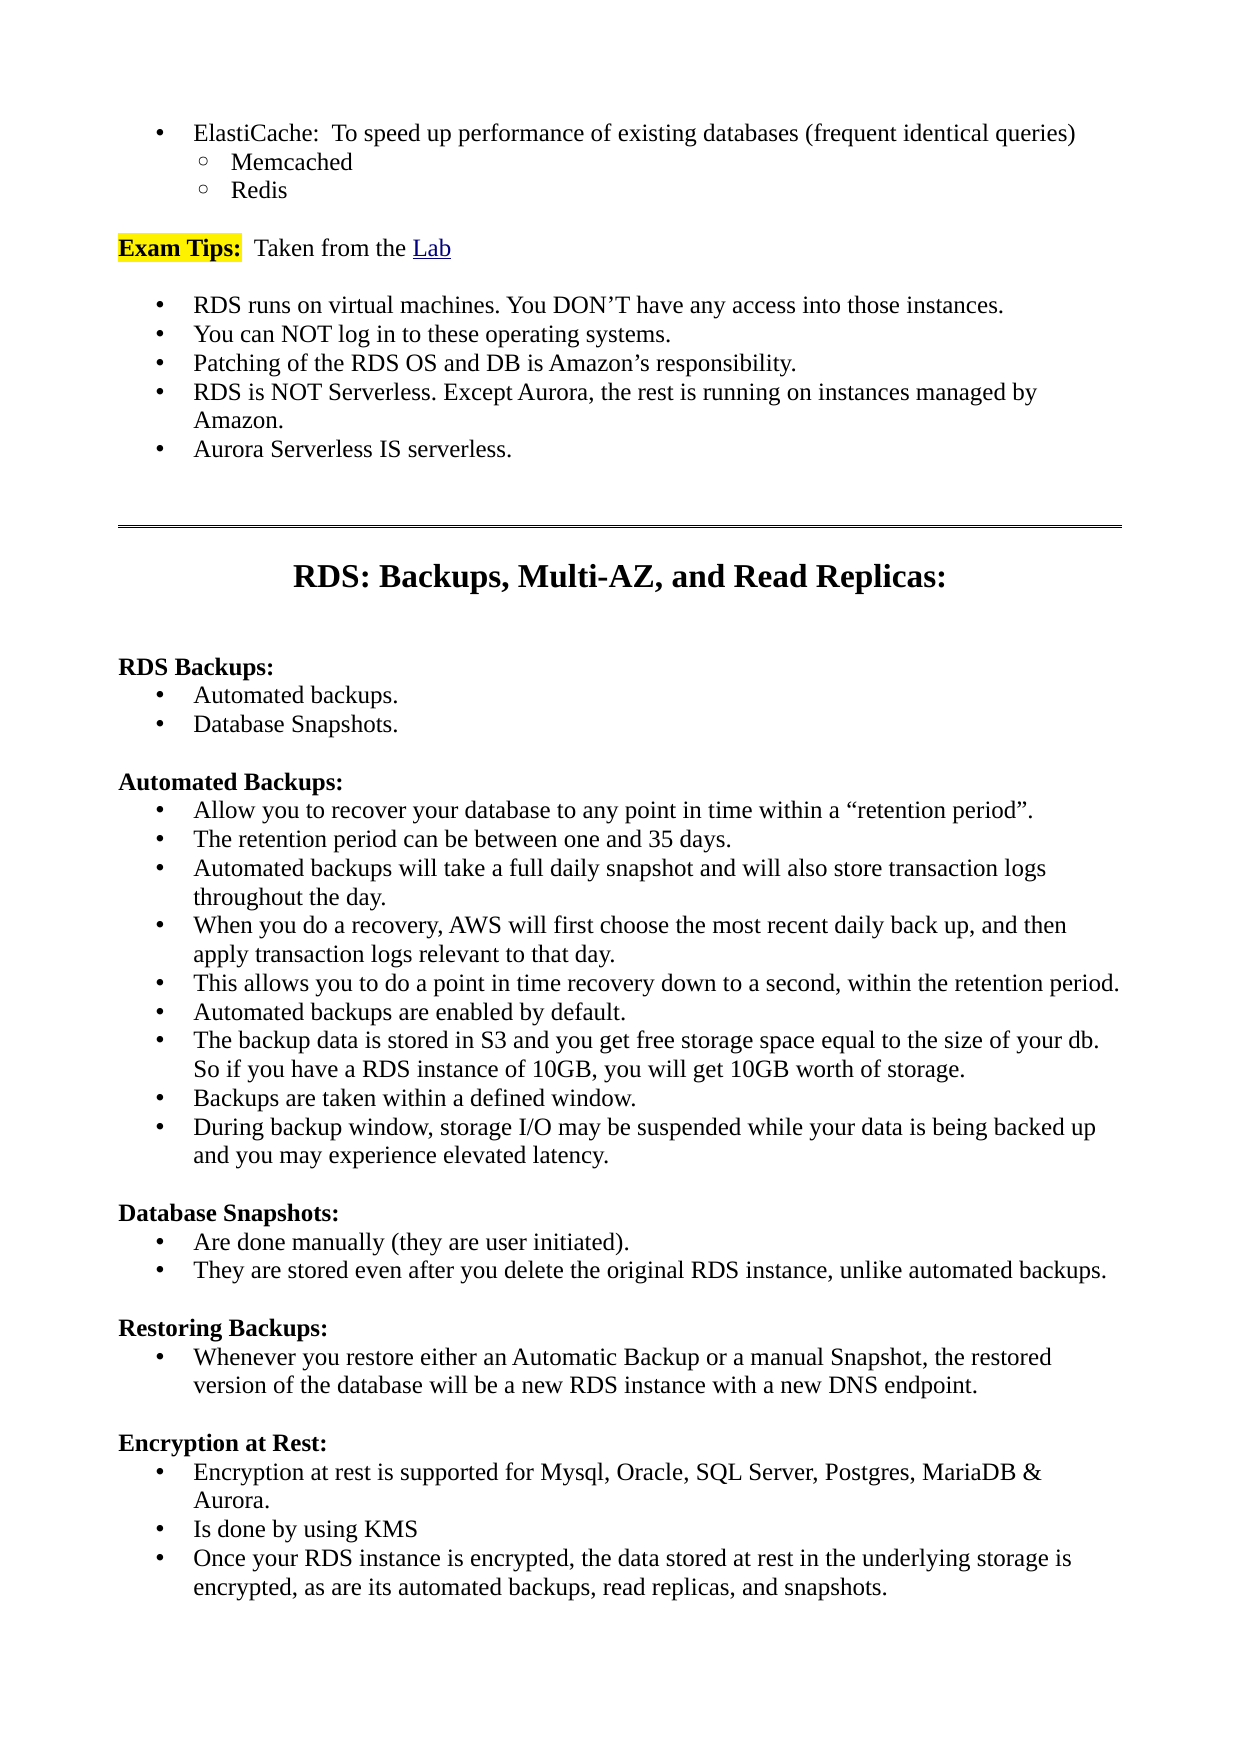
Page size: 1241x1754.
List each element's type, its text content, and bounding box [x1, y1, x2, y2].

list Patching of the RDS OS and DB is Amazon’s responsibility. [156, 348, 1122, 377]
list Aurora Serverless IS serverless. [156, 434, 1122, 463]
list RDS is NOT Serverless. Except Aurora, the rest is running on instances managed by Amazon. [156, 377, 1122, 434]
text Encryption at Rest: [118, 1428, 1122, 1457]
list The backup data is stored in S3 and you get free storage space equal to the size of your db. So if you have a RDS instance of 10GB, you will get 10GB worth of storage. [156, 1026, 1122, 1083]
list When you do a recovery, AWS will first choose the most recent daily back up, and then apply transaction logs relevant to that day. [156, 911, 1122, 968]
list Encryption at rest is supported for Mysql, Oracle, SQL Server, Postgres, MariaDB & Aurora. [156, 1457, 1122, 1514]
text RDS Backups: [118, 652, 1122, 681]
text Restoring Backups: [118, 1313, 1122, 1342]
list Once your RDS instance is encrypted, the data stored at rest in the underlying storage is encrypted, as are its automated backups, read replicas, and snapshots. [156, 1543, 1122, 1601]
list They are stored even after you delete the original RDS instance, unlike automated backups. [156, 1256, 1122, 1284]
list Backups are taken within a defined window. [156, 1083, 1122, 1112]
list Allow you to recover your database to any point in time within a “retention period”. [156, 796, 1122, 824]
list The retention period can be between one and 35 days. [156, 824, 1122, 853]
list Redis [193, 176, 1122, 204]
list Are done manually (they are user initiated). [156, 1227, 1122, 1256]
text RDS: Backups, Multi-AZ, and Read Replicas: [118, 556, 1122, 594]
list Automated backups will take a full daily snapshot and will also store transaction logs throughout the day. [156, 853, 1122, 911]
list You can NOT log in to these operating systems. [156, 319, 1122, 348]
text Automated Backups: [118, 767, 1122, 796]
list Whenever you restore either an Automatic Backup or a manual Snapshot, the restored version of the database will be a new RDS instance with a new DNS endpoint. [156, 1342, 1122, 1399]
text Exam Tips: Taken from the Lab [118, 233, 1122, 262]
list RDS runs on virtual machines. You DON’T have any access into those instances. [156, 291, 1122, 319]
list ElastiCache: To speed up performance of existing databases (frequent identical queries) [156, 118, 1122, 147]
text Database Snapshots: [118, 1198, 1122, 1227]
list Automated backups are enabled by default. [156, 997, 1122, 1026]
list This allows you to do a point in time recovery down to a second, within the retention period. [156, 968, 1122, 997]
list Database Snapshots. [156, 709, 1122, 738]
list Is done by using KMS [156, 1514, 1122, 1543]
list Memcached [193, 147, 1122, 176]
list During backup window, storage I/O may be suspended while your data is being backed up and you may experience elevated latency. [156, 1112, 1122, 1169]
list Automated backups. [156, 681, 1122, 709]
